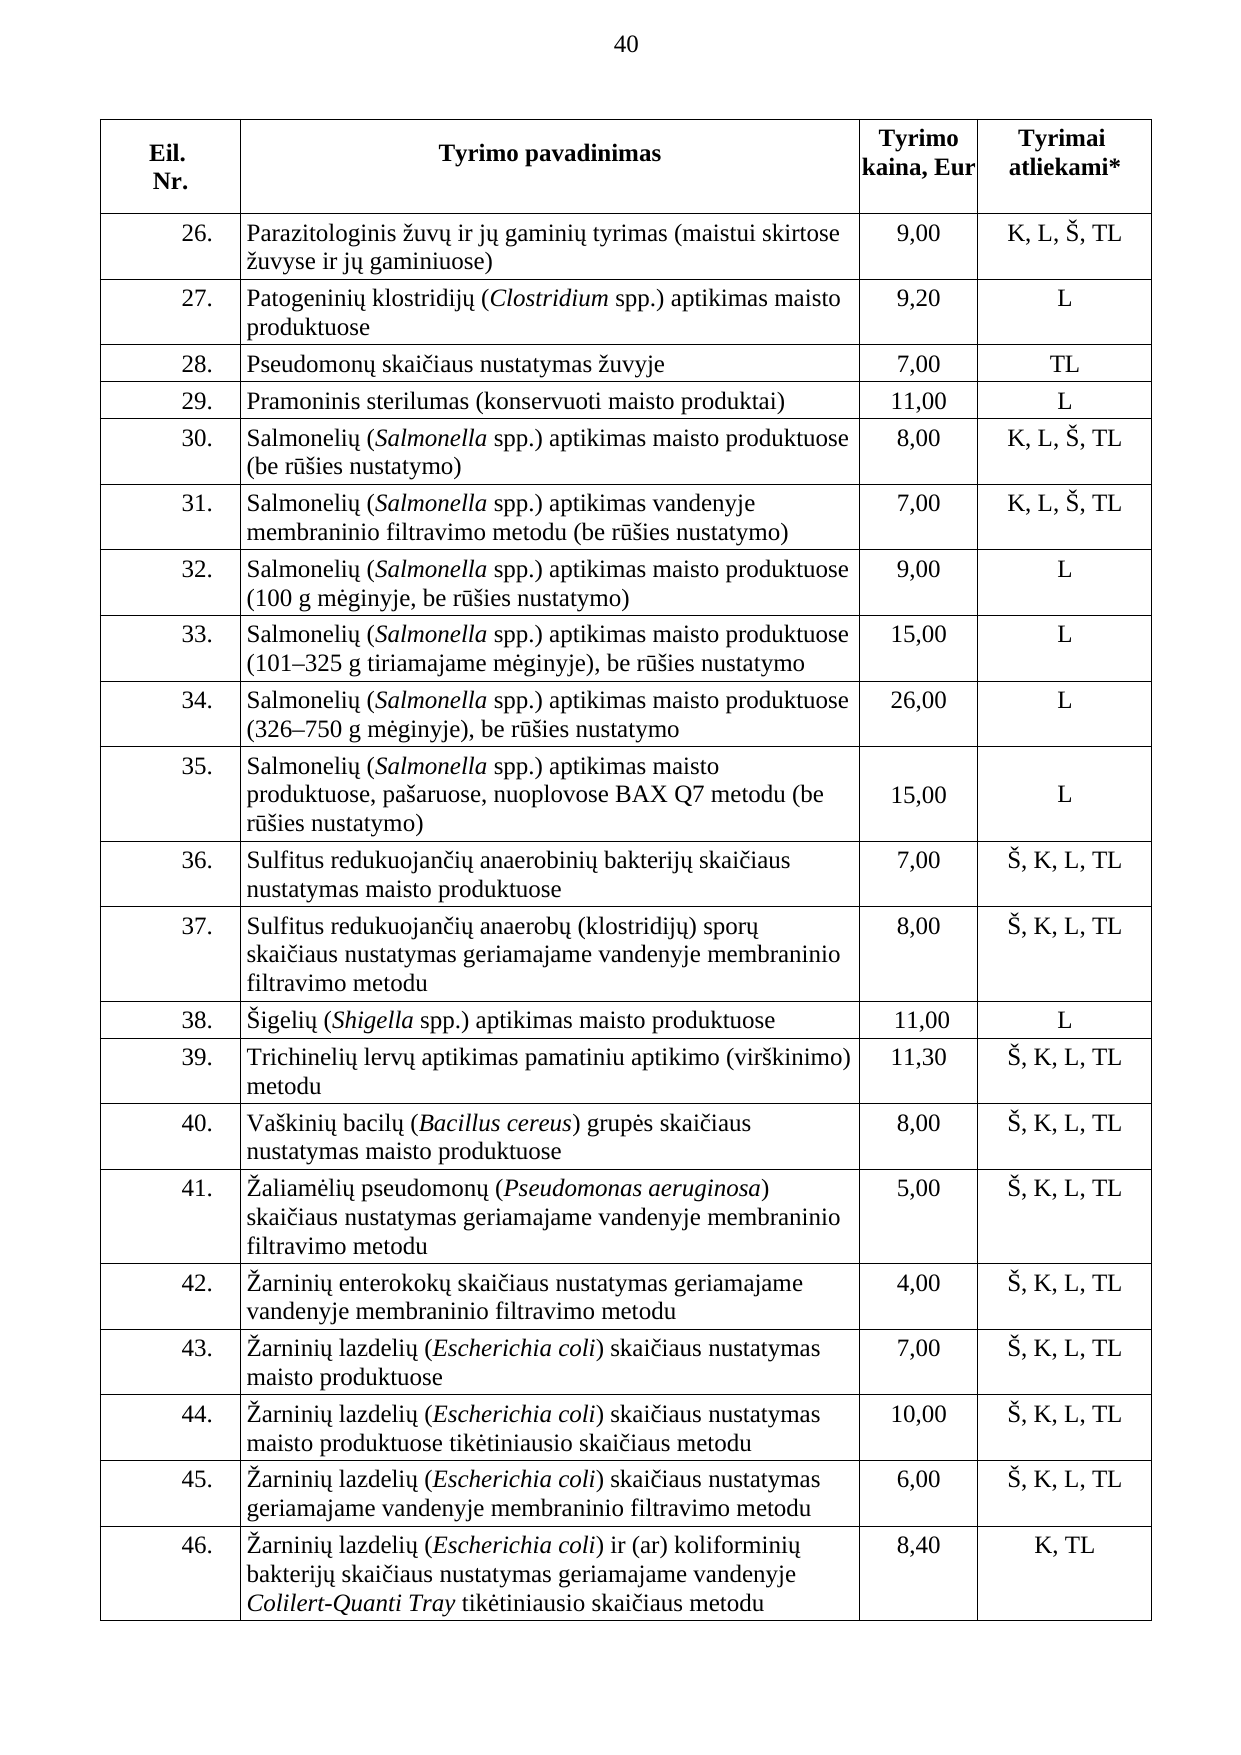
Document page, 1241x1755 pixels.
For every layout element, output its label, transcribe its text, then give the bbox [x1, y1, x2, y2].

table_cell 41. [101, 1170, 240, 1263]
table_cell 8,00 [860, 419, 977, 484]
table_header Tyrimo pavadinimas [241, 120, 859, 213]
table_cell L [978, 747, 1151, 841]
table_cell 15,00 [860, 616, 977, 681]
table_cell Salmonelių (Salmonella spp.) aptikimas maisto produktuose, pašaruose, nuoplovose BAX Q7 metodu (be rūšies nustatymo) [241, 747, 859, 841]
table_cell 40. [101, 1104, 240, 1169]
table_header Eil. Nr. [101, 120, 240, 213]
table_cell Vaškinių bacilų (Bacillus cereus) grupės skaičiaus nustatymas maisto produktuose [241, 1104, 859, 1169]
table_cell Šigelių (Shigella spp.) aptikimas maisto produktuose [241, 1002, 859, 1037]
table_cell 28. [101, 345, 240, 381]
table_cell 8,00 [860, 907, 977, 1001]
table_cell L [978, 280, 1151, 344]
table_cell 32. [101, 550, 240, 615]
table_cell L [978, 382, 1151, 418]
table_cell 7,00 [860, 1330, 977, 1394]
table_cell 33. [101, 616, 240, 681]
table_cell Žarninių lazdelių (Escherichia coli) skaičiaus nustatymas maisto produktuose tikėtiniausio skaičiaus metodu [241, 1395, 859, 1460]
table_cell Pseudomonų skaičiaus nustatymas žuvyje [241, 345, 859, 381]
table_cell Š, K, L, TL [978, 842, 1151, 906]
table_cell Salmonelių (Salmonella spp.) aptikimas maisto produktuose (101–325 g tiriamajame mėginyje), be rūšies nustatymo [241, 616, 859, 681]
table_cell 29. [101, 382, 240, 418]
table_cell Žarninių lazdelių (Escherichia coli) skaičiaus nustatymas geriamajame vandenyje membraninio filtravimo metodu [241, 1461, 859, 1526]
table_cell 46. [101, 1527, 240, 1620]
table_cell 11,00 [860, 1002, 977, 1037]
table_cell 35. [101, 747, 240, 841]
table_cell 36. [101, 842, 240, 906]
table_header Tyrimo kaina, Eur [860, 120, 977, 213]
table_cell 26. [101, 214, 240, 279]
table_cell 6,00 [860, 1461, 977, 1526]
table_cell Salmonelių (Salmonella spp.) aptikimas maisto produktuose (326–750 g mėginyje), be rūšies nustatymo [241, 682, 859, 746]
table_cell 42. [101, 1264, 240, 1329]
table_cell 27. [101, 280, 240, 344]
table_cell Salmonelių (Salmonella spp.) aptikimas vandenyje membraninio filtravimo metodu (be rūšies nustatymo) [241, 485, 859, 549]
table_cell 9,20 [860, 280, 977, 344]
table_header Tyrimai atliekami* [978, 120, 1151, 213]
table_cell 37. [101, 907, 240, 1001]
table_cell Š, K, L, TL [978, 1395, 1151, 1460]
table_cell 7,00 [860, 842, 977, 906]
table_cell 10,00 [860, 1395, 977, 1460]
table_cell 8,40 [860, 1527, 977, 1620]
table_cell 7,00 [860, 485, 977, 549]
table_cell K, L, Š, TL [978, 419, 1151, 484]
table_cell Š, K, L, TL [978, 1461, 1151, 1526]
table_cell 11,00 [860, 382, 977, 418]
table_cell 11,30 [860, 1039, 977, 1103]
table_cell Trichinelių lervų aptikimas pamatiniu aptikimo (virškinimo) metodu [241, 1039, 859, 1103]
table_cell Š, K, L, TL [978, 1104, 1151, 1169]
table_cell 9,00 [860, 550, 977, 615]
table_cell Sulfitus redukuojančių anaerobinių bakterijų skaičiaus nustatymas maisto produktuose [241, 842, 859, 906]
table_cell 9,00 [860, 214, 977, 279]
table_cell Pramoninis sterilumas (konservuoti maisto produktai) [241, 382, 859, 418]
table_cell K, L, Š, TL [978, 214, 1151, 279]
table_cell L [978, 1002, 1151, 1037]
table_cell Parazitologinis žuvų ir jų gaminių tyrimas (maistui skirtose žuvyse ir jų gaminiuose) [241, 214, 859, 279]
table_cell L [978, 616, 1151, 681]
table_cell 43. [101, 1330, 240, 1394]
table_cell 39. [101, 1039, 240, 1103]
table_cell Žarninių enterokokų skaičiaus nustatymas geriamajame vandenyje membraninio filtravimo metodu [241, 1264, 859, 1329]
table_cell TL [978, 345, 1151, 381]
table_cell Žaliamėlių pseudomonų (Pseudomonas aeruginosa) skaičiaus nustatymas geriamajame vandenyje membraninio filtravimo metodu [241, 1170, 859, 1263]
table_cell Š, K, L, TL [978, 1039, 1151, 1103]
table_cell Salmonelių (Salmonella spp.) aptikimas maisto produktuose (be rūšies nustatymo) [241, 419, 859, 484]
table_cell 31. [101, 485, 240, 549]
table_cell Š, K, L, TL [978, 1330, 1151, 1394]
table_cell 15,00 [860, 747, 977, 841]
table_cell L [978, 682, 1151, 746]
table_cell Patogeninių klostridijų (Clostridium spp.) aptikimas maisto produktuose [241, 280, 859, 344]
table_cell K, L, Š, TL [978, 485, 1151, 549]
table_cell K, TL [978, 1527, 1151, 1620]
table_cell 45. [101, 1461, 240, 1526]
table_cell 8,00 [860, 1104, 977, 1169]
table_cell Žarninių lazdelių (Escherichia coli) skaičiaus nustatymas maisto produktuose [241, 1330, 859, 1394]
table_cell Š, K, L, TL [978, 1264, 1151, 1329]
table_cell 38. [101, 1002, 240, 1037]
table_cell 26,00 [860, 682, 977, 746]
table_cell 5,00 [860, 1170, 977, 1263]
table_cell 30. [101, 419, 240, 484]
table_cell Salmonelių (Salmonella spp.) aptikimas maisto produktuose (100 g mėginyje, be rūšies nustatymo) [241, 550, 859, 615]
table_cell 4,00 [860, 1264, 977, 1329]
table_cell 34. [101, 682, 240, 746]
table_cell L [978, 550, 1151, 615]
table_cell Š, K, L, TL [978, 1170, 1151, 1263]
table_cell Š, K, L, TL [978, 907, 1151, 1001]
table_cell 44. [101, 1395, 240, 1460]
table_cell Sulfitus redukuojančių anaerobų (klostridijų) sporų skaičiaus nustatymas geriamajame vandenyje membraninio filtravimo metodu [241, 907, 859, 1001]
table_cell Žarninių lazdelių (Escherichia coli) ir (ar) koliforminių bakterijų skaičiaus nustatymas geriamajame vandenyje Colilert-Quanti Tray tikėtiniausio skaičiaus metodu [241, 1527, 859, 1620]
table_cell 7,00 [860, 345, 977, 381]
